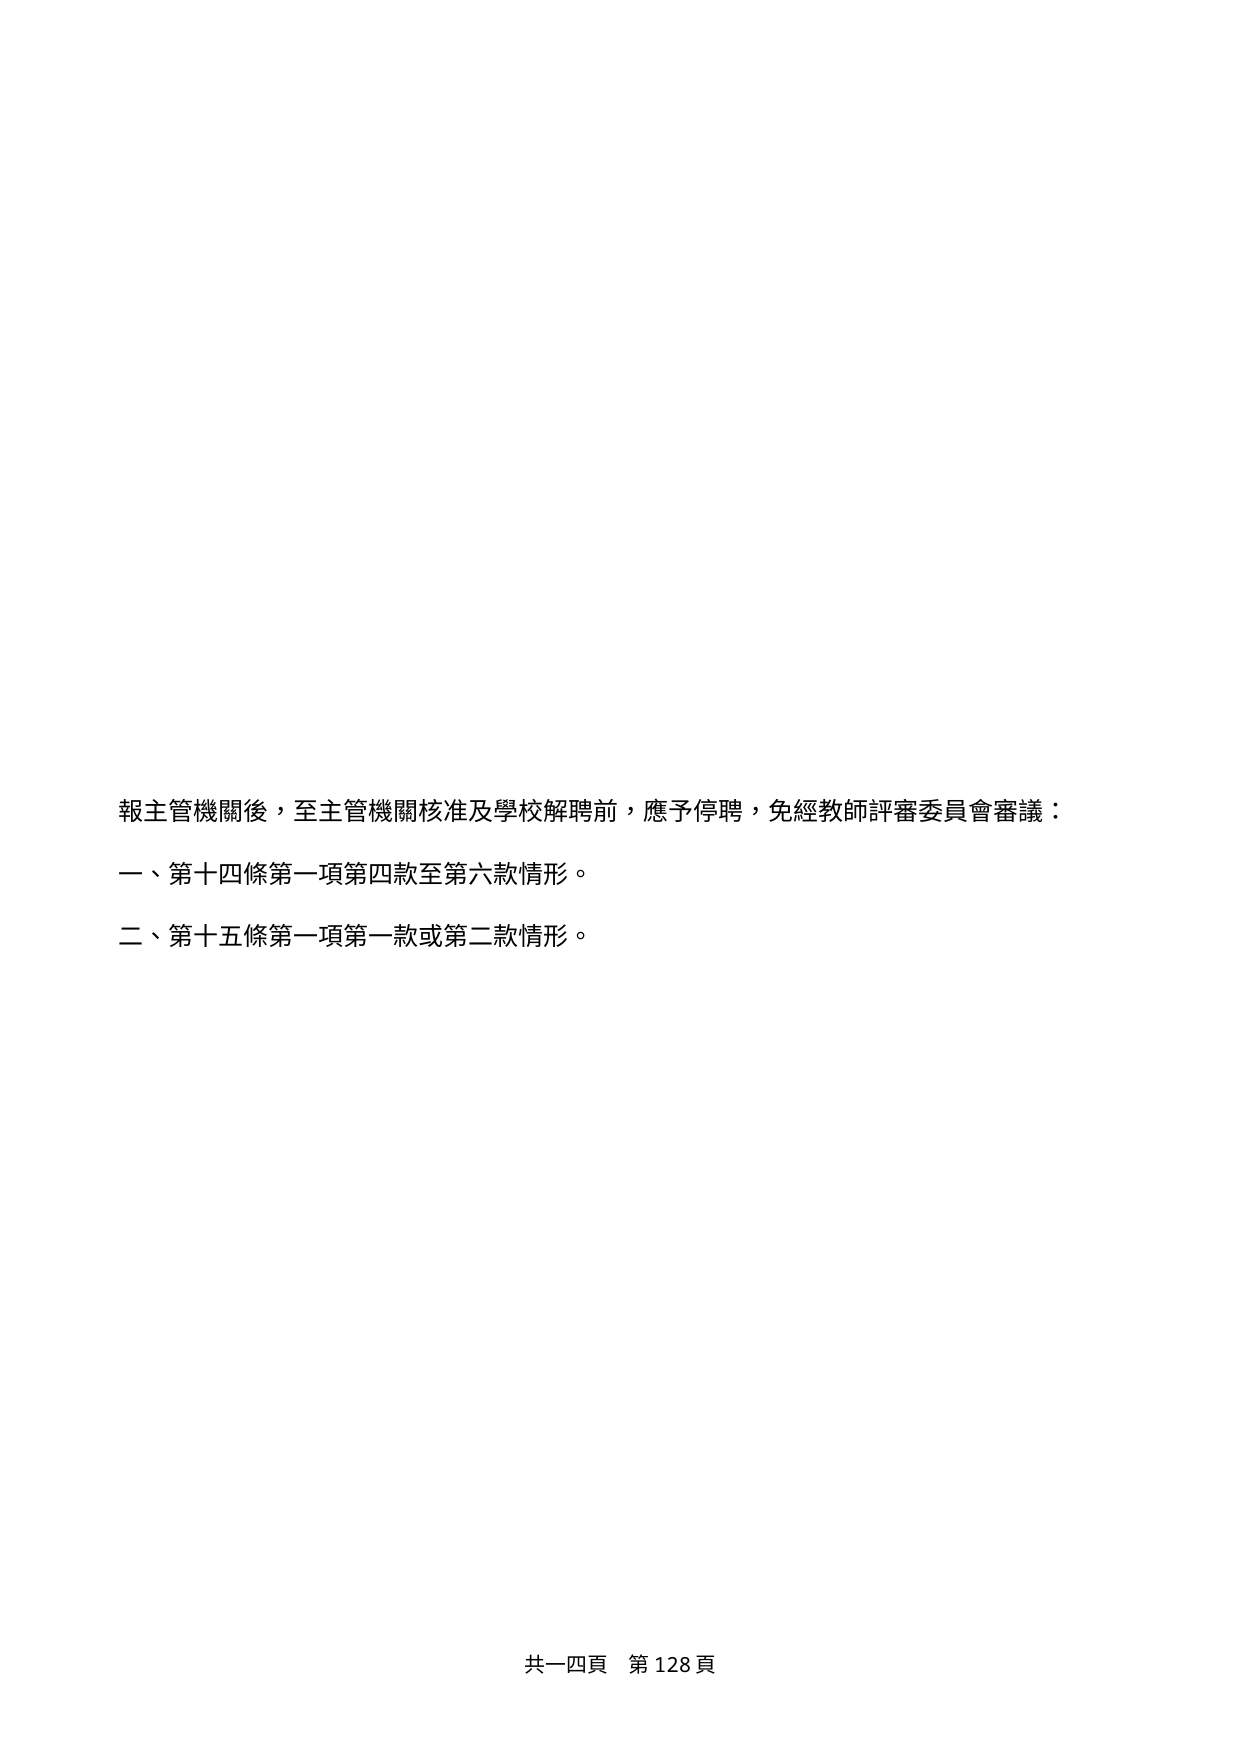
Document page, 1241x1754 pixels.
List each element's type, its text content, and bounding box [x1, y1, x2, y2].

text 一、第十四條第一項第四款至第六款情形。 [118, 831, 1122, 893]
text 二、第十五條第一項第一款或第二款情形。 [118, 893, 1122, 956]
text 報主管機關後，至主管機關核准及學校解聘前，應予停聘，免經教師評審委員會審議： [118, 768, 1122, 831]
